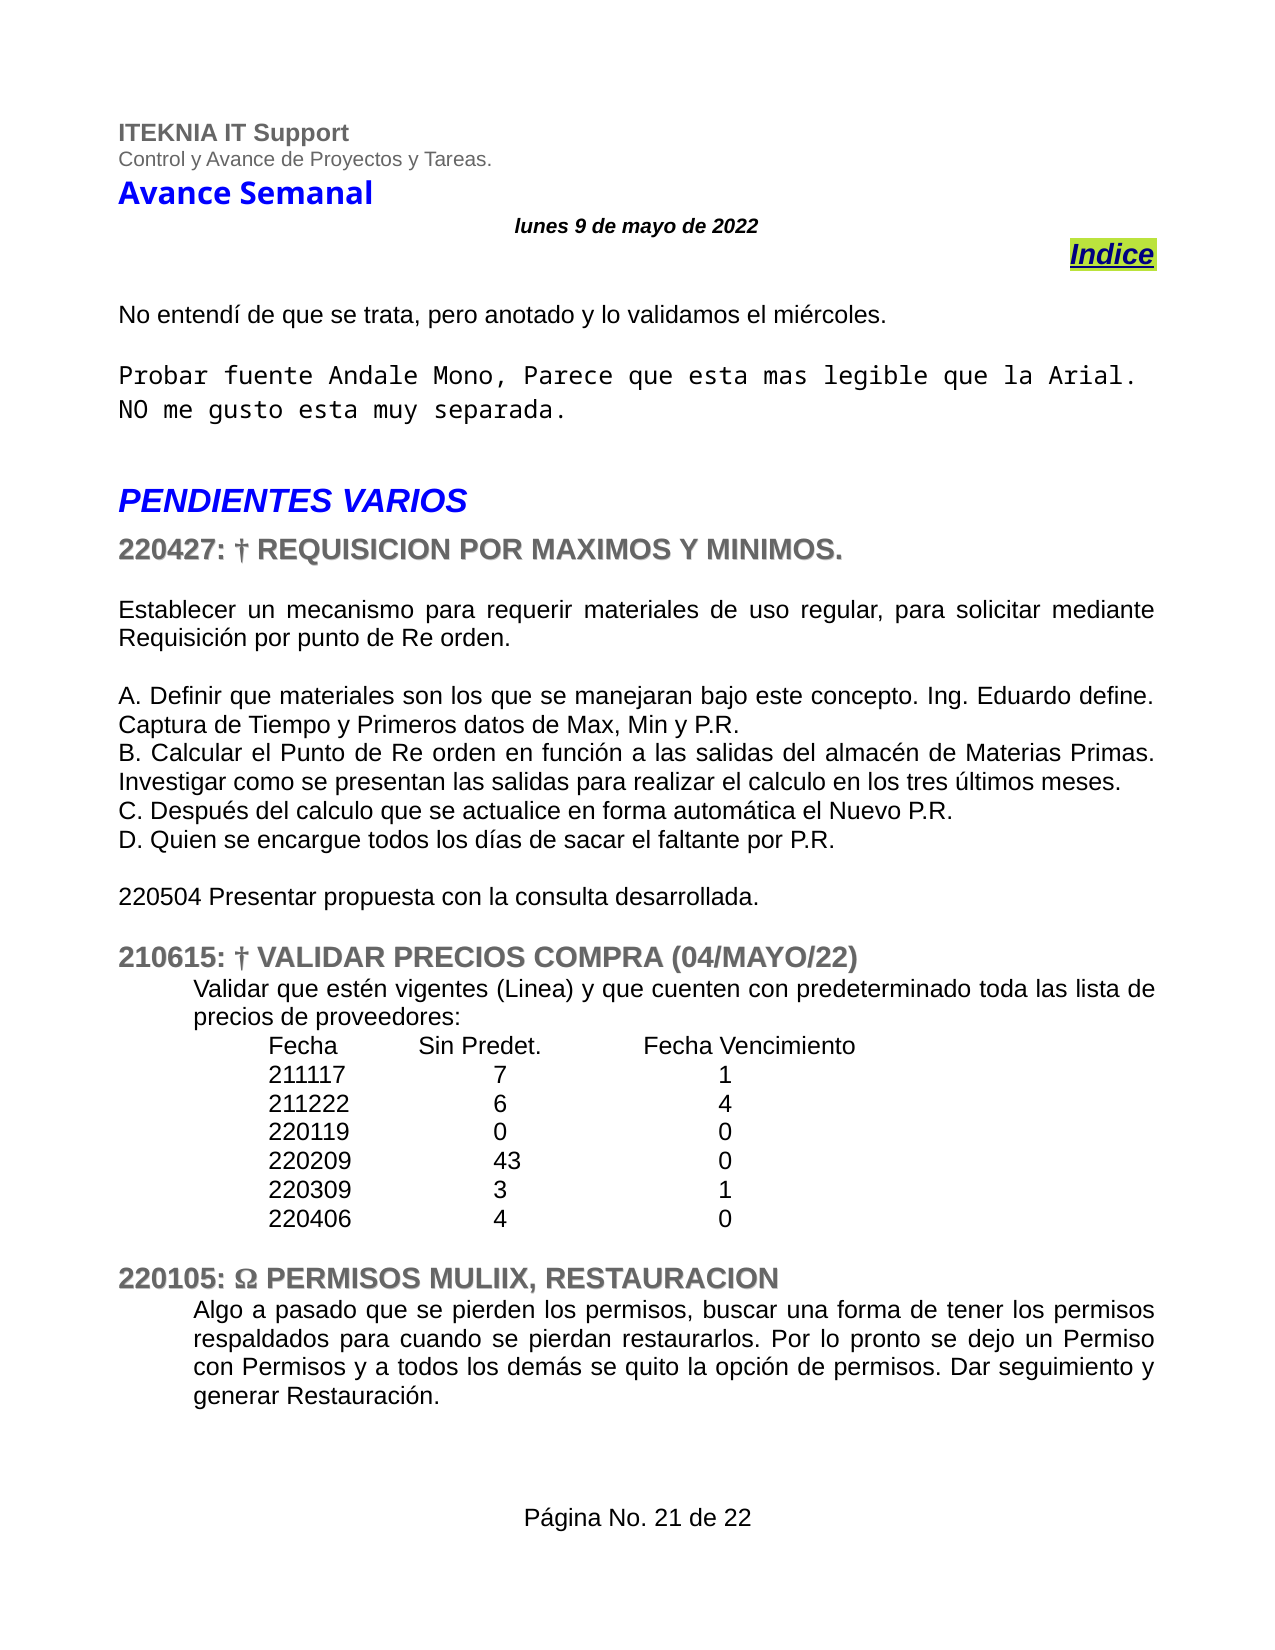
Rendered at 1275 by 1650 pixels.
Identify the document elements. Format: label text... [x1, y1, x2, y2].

text NO me gusto esta muy separada. [118, 392, 1157, 426]
text Algo a pasado que se pierden los permisos, buscar una forma de tener los permisos respaldados para cuando se pierdan restaurarlos. Por lo pronto se dejo un Permiso con Permisos y a todos los demás se quito la opción de permisos. Dar seguimiento y generar Restauración. [193, 1295, 1157, 1410]
text Validar que estén vigentes (Linea) y que cuenten con predeterminado toda las lista de precios de proveedores: [193, 973, 1157, 1031]
subtitle 220105: Ω PERMISOS MULIIX, RESTAURACION [118, 1261, 1157, 1295]
text Establecer un mecanismo para requerir materiales de uso regular, para solicitar mediante Requisición por punto de Re orden. [118, 595, 1157, 652]
text A. Definir que materiales son los que se manejaran bajo este concepto. Ing. Eduardo define. Captura de Tiempo y Primeros datos de Max, Min y P.R. [118, 681, 1157, 738]
text 220504 Presentar propuesta con la consulta desarrollada. [118, 882, 1157, 911]
subtitle 220427: † REQUISICION POR MAXIMOS Y MINIMOS. [118, 532, 1157, 566]
text 220119 0 0 [118, 1117, 1157, 1146]
text B. Calcular el Punto de Re orden en función a las salidas del almacén de Materias Primas. Investigar como se presentan las salidas para realizar el calculo en los tres últimos meses. [118, 738, 1157, 796]
text 220309 3 1 [118, 1175, 1157, 1203]
subtitle 210615: † VALIDAR PRECIOS COMPRA (04/mayo/22) [118, 940, 1157, 973]
text No entendí de que se trata, pero anotado y lo validamos el miércoles. [118, 300, 1157, 329]
text Probar fuente Andale Mono, Parece que esta mas legible que la Arial. [118, 358, 1157, 392]
text 211117 7 1 [118, 1060, 1157, 1088]
text 220406 4 0 [118, 1203, 1157, 1232]
text C. Después del calculo que se actualice en forma automática el Nuevo P.R. [118, 796, 1157, 825]
text 211222 6 4 [118, 1088, 1157, 1117]
text Fecha Sin Predet. Fecha Vencimiento [118, 1031, 1157, 1060]
text 220209 43 0 [118, 1146, 1157, 1175]
text D. Quien se encargue todos los días de sacar el faltante por P.R. [118, 825, 1157, 853]
subtitle PENDIENTES VARIOS [118, 481, 1157, 519]
